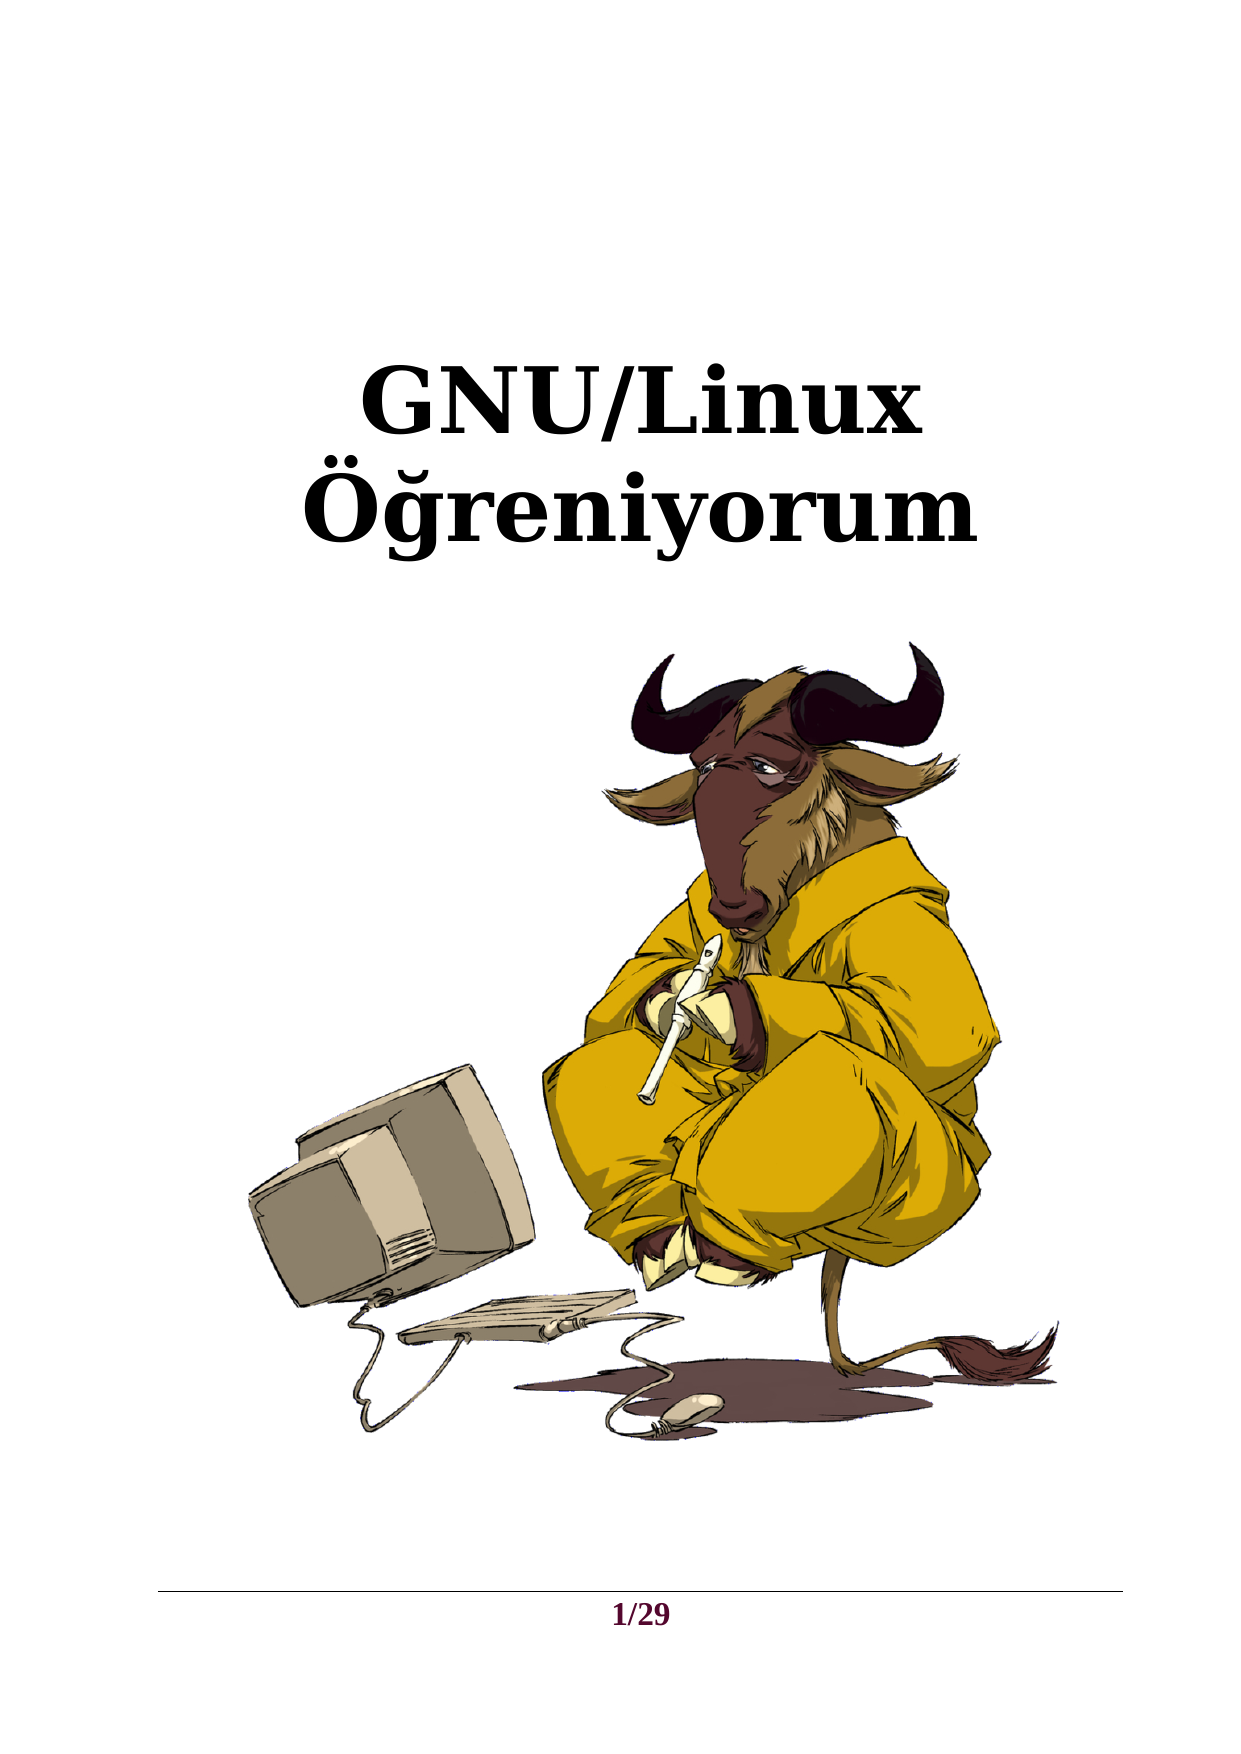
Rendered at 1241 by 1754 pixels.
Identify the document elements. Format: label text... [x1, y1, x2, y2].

text GNU/Linux [158, 347, 1123, 455]
text Öğreniyorum [158, 455, 1123, 563]
picture [157, 621, 1124, 1461]
